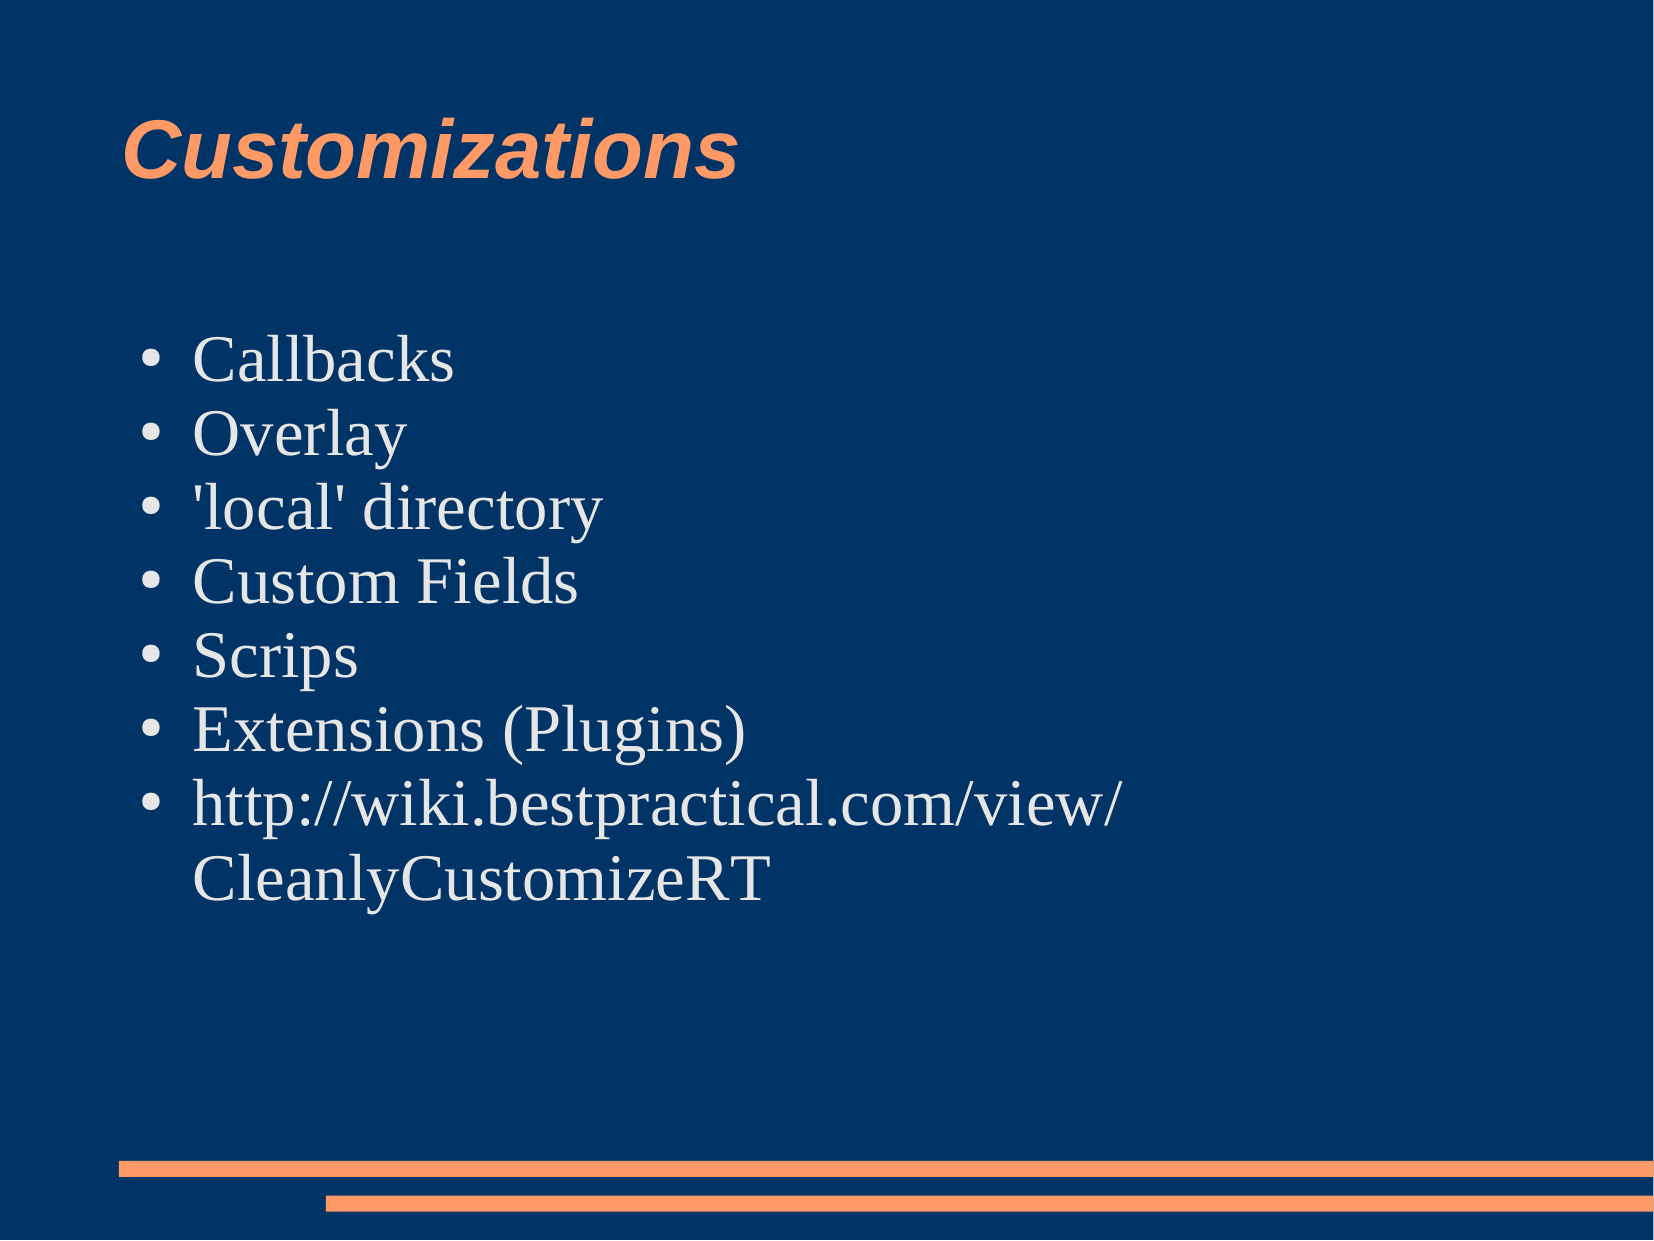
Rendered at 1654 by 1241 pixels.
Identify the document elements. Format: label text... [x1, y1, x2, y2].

title Customizations [121, 53, 1534, 247]
list Callbacks Overlay 'local' directory Custom Fields Scrips Extensions (Plugins) http://wiki.bestpractical.com/view/CleanlyCustomizeRT [121, 322, 1561, 1118]
